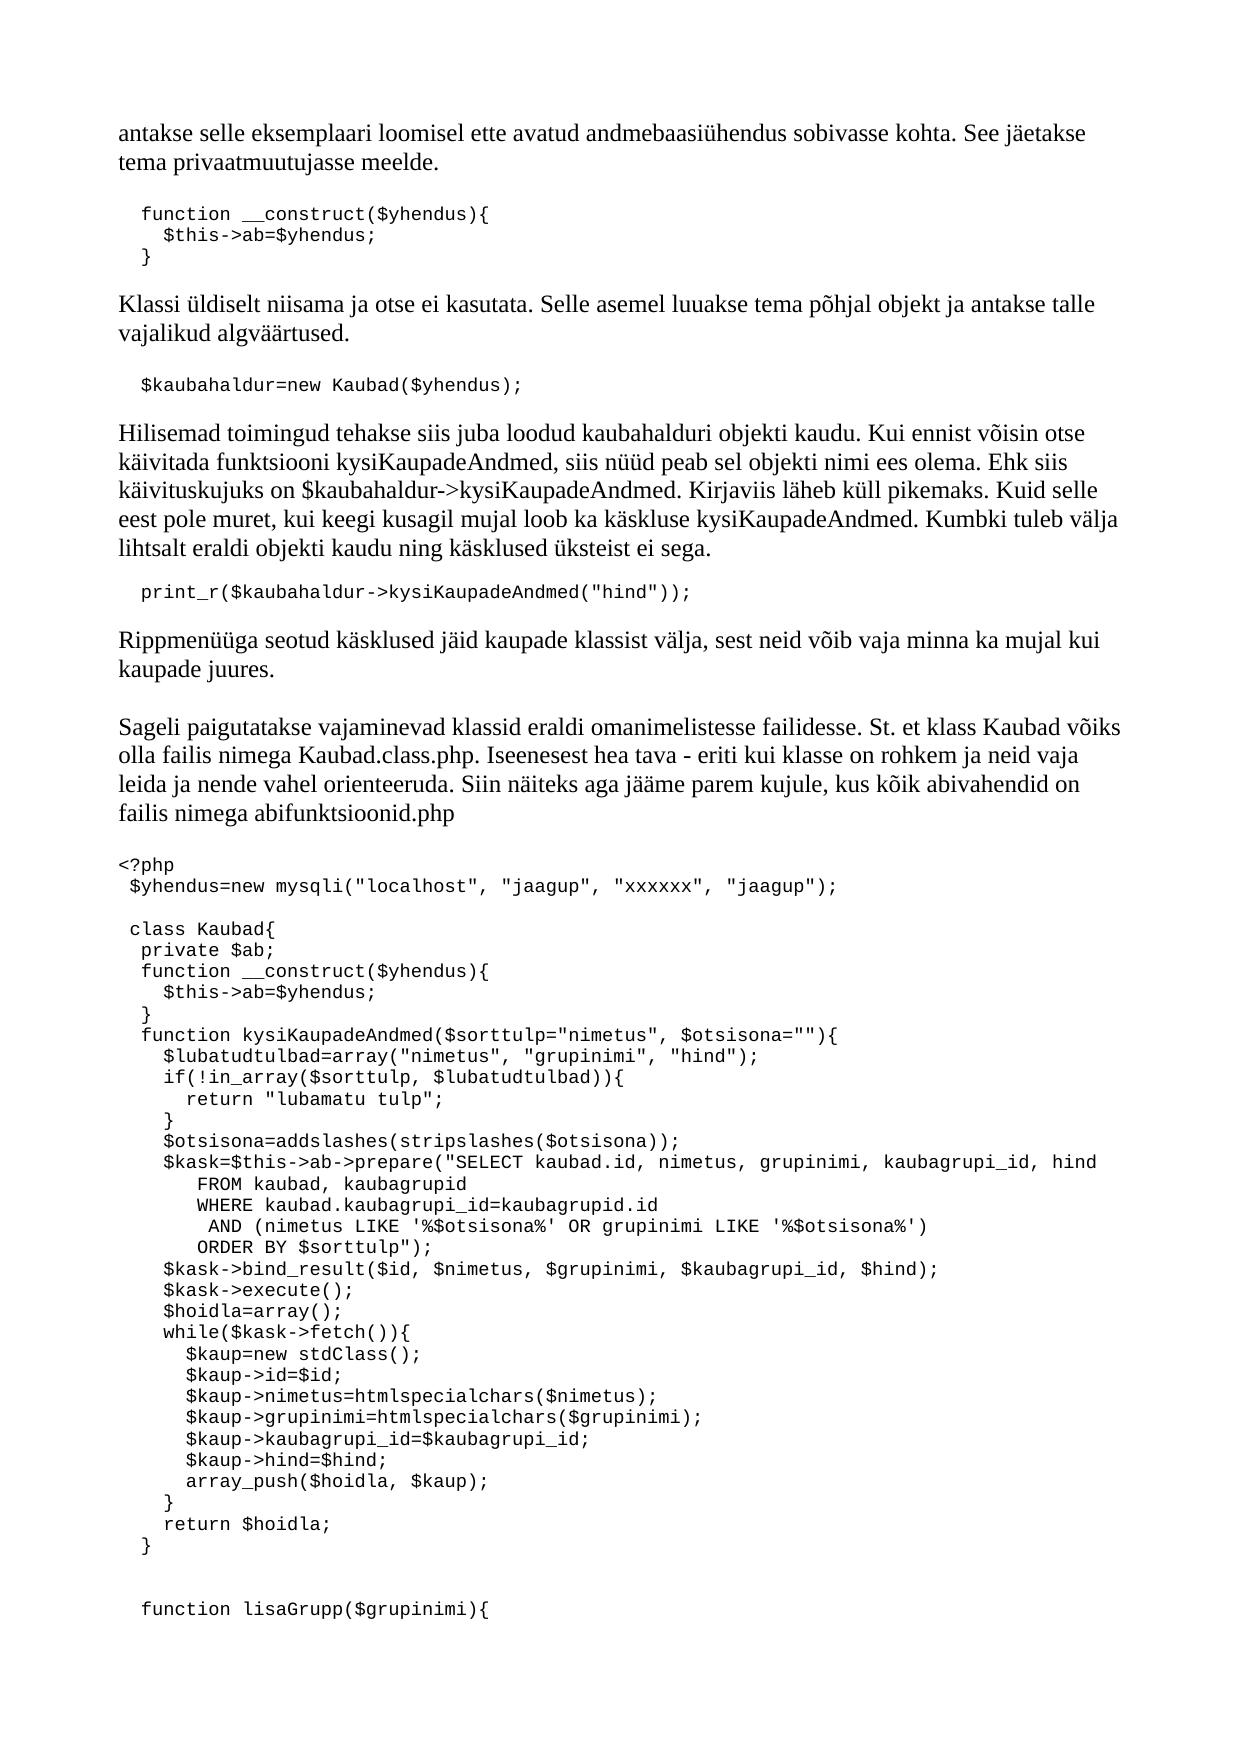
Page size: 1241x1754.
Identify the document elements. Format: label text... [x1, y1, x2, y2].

text antakse selle eksemplaari loomisel ette avatud andmebaasiühendus sobivasse kohta. See jäetakse tema privaatmuutujasse meelde. [118, 118, 1122, 176]
text $this->ab=$yhendus; [118, 983, 1122, 1004]
text print_r($kaubahaldur->kysiKaupadeAndmed("hind")); [118, 583, 1122, 604]
text FROM kaubad, kaubagrupid [118, 1174, 1122, 1196]
text return "lubamatu tulp"; [118, 1089, 1122, 1111]
text function __construct($yhendus){ [118, 204, 1122, 226]
text $kaup->grupinimi=htmlspecialchars($grupinimi); [118, 1408, 1122, 1429]
text $kask=$this->ab->prepare("SELECT kaubad.id, nimetus, grupinimi, kaubagrupi_id, hind [118, 1153, 1122, 1174]
text if(!in_array($sorttulp, $lubatudtulbad)){ [118, 1068, 1122, 1089]
text Sageli paigutatakse vajaminevad klassid eraldi omanimelistesse failidesse. St. et klass Kaubad võiks olla failis nimega Kaubad.class.php. Iseenesest hea tava - eriti kui klasse on rohkem ja neid vaja leida ja nende vahel orienteeruda. Siin näiteks aga jääme parem kujule, kus kõik abivahendid on failis nimega abifunktsioonid.php [118, 712, 1122, 827]
text function __construct($yhendus){ [118, 962, 1122, 983]
text $kaup->kaubagrupi_id=$kaubagrupi_id; [118, 1429, 1122, 1451]
text $hoidla=array(); [118, 1302, 1122, 1323]
text return $hoidla; [118, 1514, 1122, 1536]
text Klassi üldiselt niisama ja otse ei kasutata. Selle asemel luuakse tema põhjal objekt ja antakse talle vajalikud algväärtused. [118, 289, 1122, 347]
text function lisaGrupp($grupinimi){ [118, 1599, 1122, 1621]
text $kaup->id=$id; [118, 1366, 1122, 1387]
text Hilisemad toimingud tehakse siis juba loodud kaubahalduri objekti kaudu. Kui ennist võisin otse käivitada funktsiooni kysiKaupadeAndmed, siis nüüd peab sel objekti nimi ees olema. Ehk siis käivituskujuks on $kaubahaldur->kysiKaupadeAndmed. Kirjaviis läheb küll pikemaks. Kuid selle eest pole muret, kui keegi kusagil mujal loob ka käskluse kysiKaupadeAndmed. Kumbki tuleb välja lihtsalt eraldi objekti kaudu ning käsklused üksteist ei sega. [118, 418, 1122, 562]
text WHERE kaubad.kaubagrupi_id=kaubagrupid.id [118, 1196, 1122, 1217]
text $kaubahaldur=new Kaubad($yhendus); [118, 376, 1122, 397]
text private $ab; [118, 941, 1122, 962]
text while($kask->fetch()){ [118, 1323, 1122, 1344]
text } [118, 1493, 1122, 1514]
text Rippmenüüga seotud käsklused jäid kaupade klassist välja, sest neid võib vaja minna ka mujal kui kaupade juures. [118, 626, 1122, 683]
text $kaup->nimetus=htmlspecialchars($nimetus); [118, 1387, 1122, 1408]
text } [118, 1111, 1122, 1132]
text <?php [118, 856, 1122, 877]
text $yhendus=new mysqli("localhost", "jaagup", "xxxxxx", "jaagup"); [118, 877, 1122, 898]
text $kaup->hind=$hind; [118, 1451, 1122, 1472]
text $this->ab=$yhendus; [118, 226, 1122, 247]
text } [118, 247, 1122, 268]
text $lubatudtulbad=array("nimetus", "grupinimi", "hind"); [118, 1047, 1122, 1068]
text $kask->execute(); [118, 1281, 1122, 1302]
text array_push($hoidla, $kaup); [118, 1472, 1122, 1493]
text function kysiKaupadeAndmed($sorttulp="nimetus", $otsisona=""){ [118, 1026, 1122, 1047]
text ORDER BY $sorttulp"); [118, 1238, 1122, 1259]
text AND (nimetus LIKE '%$otsisona%' OR grupinimi LIKE '%$otsisona%') [118, 1217, 1122, 1238]
text class Kaubad{ [118, 919, 1122, 941]
text $otsisona=addslashes(stripslashes($otsisona)); [118, 1132, 1122, 1153]
text } [118, 1536, 1122, 1557]
text } [118, 1004, 1122, 1026]
text $kask->bind_result($id, $nimetus, $grupinimi, $kaubagrupi_id, $hind); [118, 1259, 1122, 1281]
text $kaup=new stdClass(); [118, 1344, 1122, 1366]
